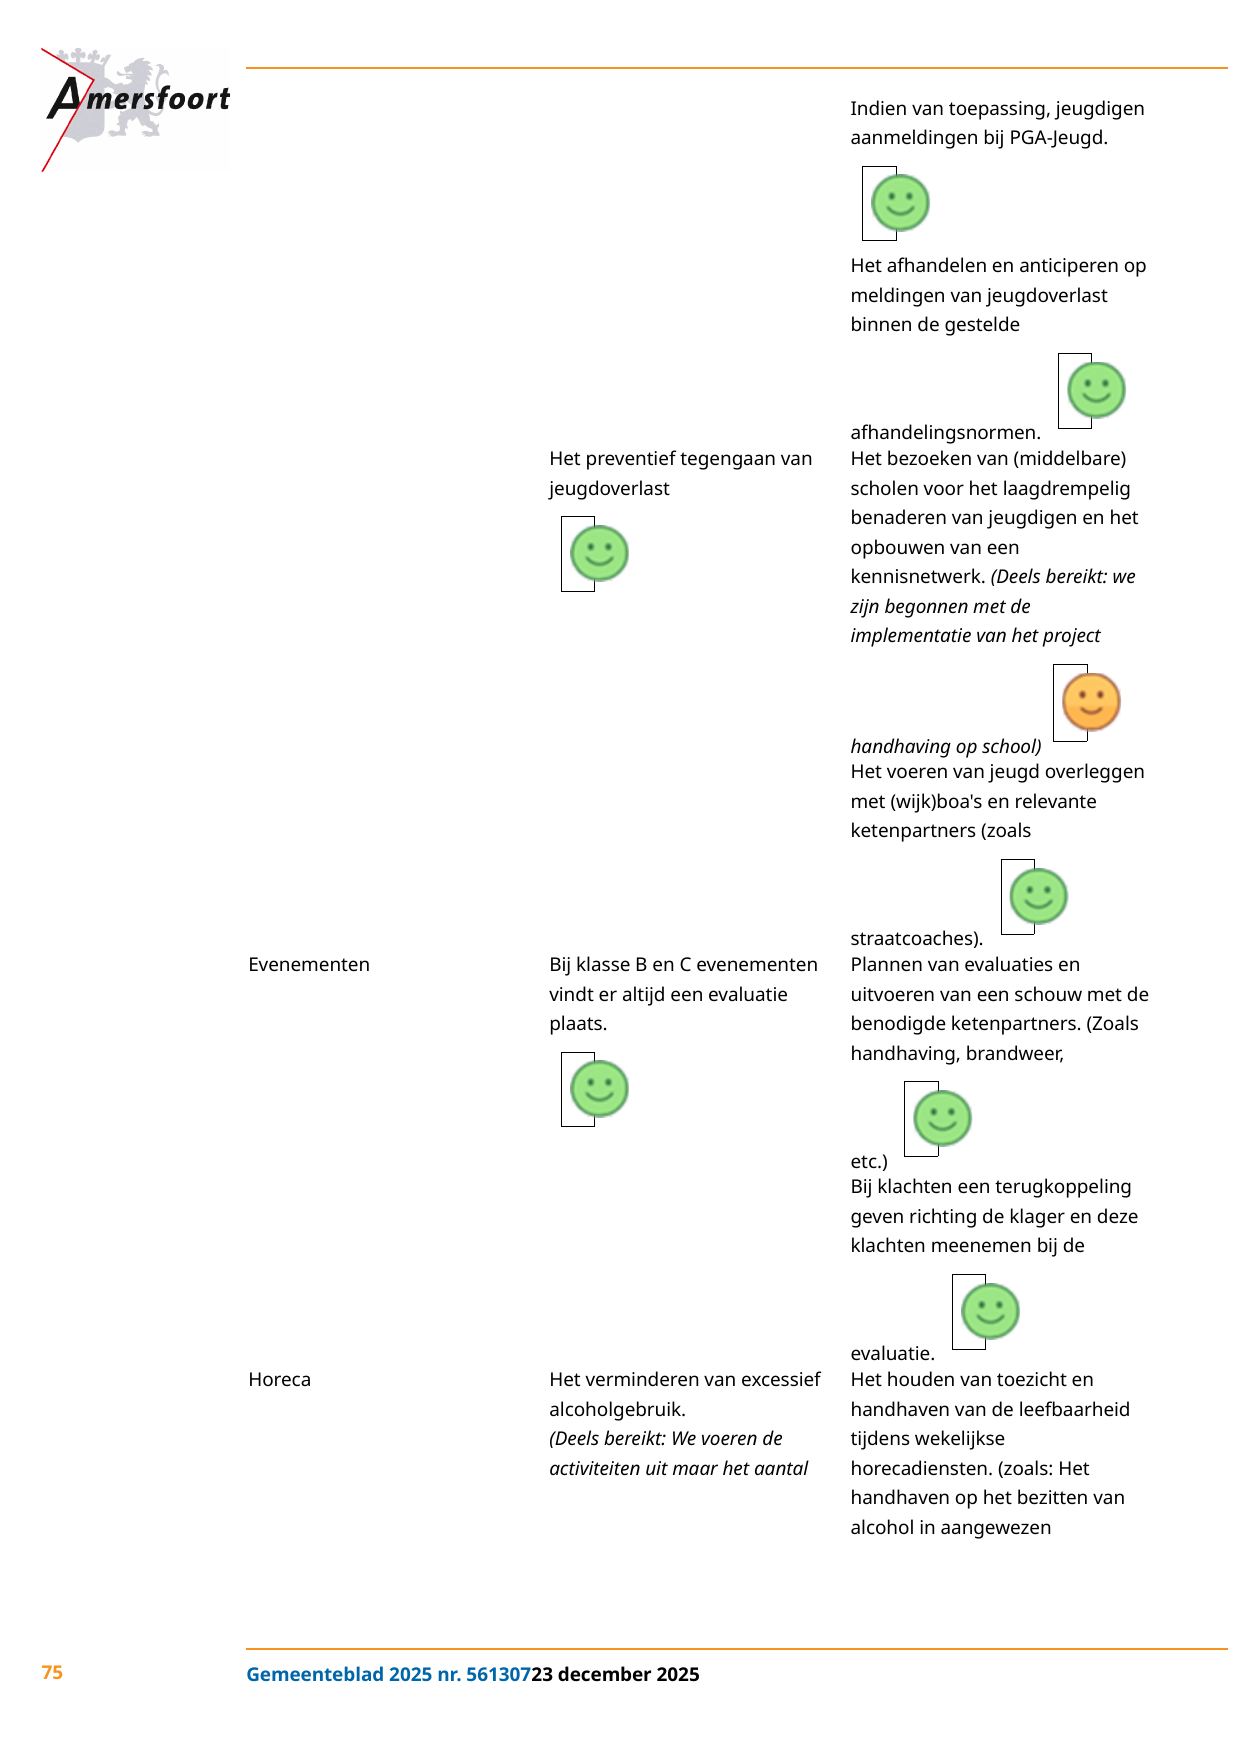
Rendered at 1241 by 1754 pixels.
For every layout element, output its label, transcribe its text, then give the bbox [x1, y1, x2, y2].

picture [1009, 868, 1069, 925]
picture [570, 525, 629, 582]
table_cell Het houden van toezicht en handhaven van de leefbaarheid tijdens wekelijkse horecadiensten. (zoals: Het handhaven op het bezitten van alcohol in aangewezen [850, 1366, 1152, 1540]
picture [913, 1090, 973, 1147]
table_cell Bij klachten een terugkoppeling geven richting de klager en deze klachten meenemen bij de evaluatie. [850, 1174, 1152, 1366]
picture [570, 1060, 629, 1118]
table_cell Het verminderen van excessief alcoholgebruik. (Deels bereikt: We voeren de activiteiten uit maar het aantal [549, 1366, 850, 1540]
picture [1067, 362, 1127, 419]
picture [961, 1283, 1021, 1340]
table_cell Bij klasse B en C evenementen vindt er altijd een evaluatie plaats. [549, 951, 850, 1117]
table_cell [549, 1118, 850, 1366]
table_cell Indien van toepassing, jeugdigen aanmeldingen bij PGA-Jeugd. [850, 95, 1152, 252]
picture [41, 47, 231, 172]
picture [1062, 673, 1122, 732]
table_cell Het preventief tegengaan van jeugdoverlast [549, 445, 850, 951]
table_cell Het bezoeken van (middelbare) scholen voor het laagdrempelig benaderen van jeugdigen en het opbouwen van een kennisnetwerk. (Deels bereikt: we zijn begonnen met de implementatie van het project handhaving op school) [850, 445, 1152, 758]
table_cell [248, 95, 549, 951]
table_cell Evenementen [248, 951, 549, 1366]
table_cell Het voeren van jeugd overleggen met (wijk)boa's en relevante ketenpartners (zoals straatcoaches). [850, 759, 1152, 951]
picture [871, 174, 931, 232]
table_cell Plannen van evaluaties en uitvoeren van een schouw met de benodigde ketenpartners. (Zoals handhaving, brandweer, etc.) [850, 951, 1152, 1173]
table_cell Het afhandelen en anticiperen op meldingen van jeugdoverlast binnen de gestelde afhandelingsnormen. [850, 253, 1152, 445]
table_cell [549, 95, 850, 445]
table_cell Horeca [248, 1366, 549, 1540]
